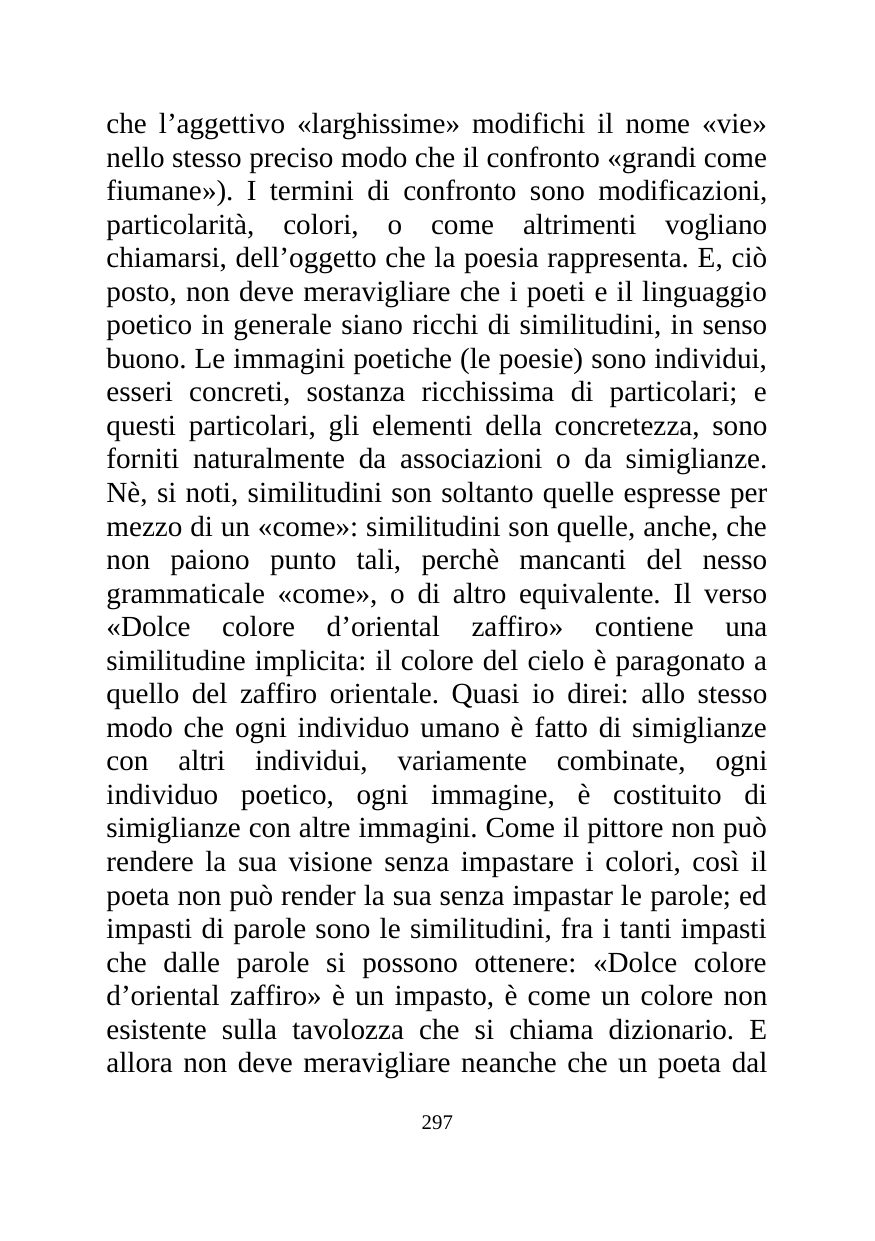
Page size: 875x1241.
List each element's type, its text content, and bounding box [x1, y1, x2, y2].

text che l’aggettivo «larghissime» modifichi il nome «vie» nello stesso preciso modo che il confronto «grandi come fiumane»). I termini di confronto sono modificazioni, particolarità, colori, o come altrimenti vogliano chiamarsi, dell’oggetto che la poesia rappresenta. E, ciò posto, non deve meravigliare che i poeti e il linguaggio poetico in generale siano ricchi di similitudini, in senso buono. Le immagini poetiche (le poesie) sono individui, esseri concreti, sostanza ricchissima di particolari; e questi particolari, gli elementi della concretezza, sono forniti naturalmente da associazioni o da simiglianze. Nè, si noti, similitudini son soltanto quelle espresse per mezzo di un «come»: similitudini son quelle, anche, che non paiono punto tali, perchè mancanti del nesso grammaticale «come», o di altro equivalente. Il verso «Dolce colore d’oriental zaffiro» contiene una similitudine implicita: il colore del cielo è paragonato a quello del zaffiro orientale. Quasi io direi: allo stesso modo che ogni individuo umano è fatto di simiglianze con altri individui, variamente combinate, ogni individuo poetico, ogni immagine, è costituito di simiglianze con altre immagini. Come il pittore non può rendere la sua visione senza impastare i colori, così il poeta non può render la sua senza impastar le parole; ed impasti di parole sono le similitudini, fra i tanti impasti che dalle parole si possono ottenere: «Dolce colore d’oriental zaffiro» è un impasto, è come un colore non esistente sulla tavolozza che si chiama dizionario. E allora non deve meravigliare neanche che un poeta dal [106, 106, 768, 1079]
